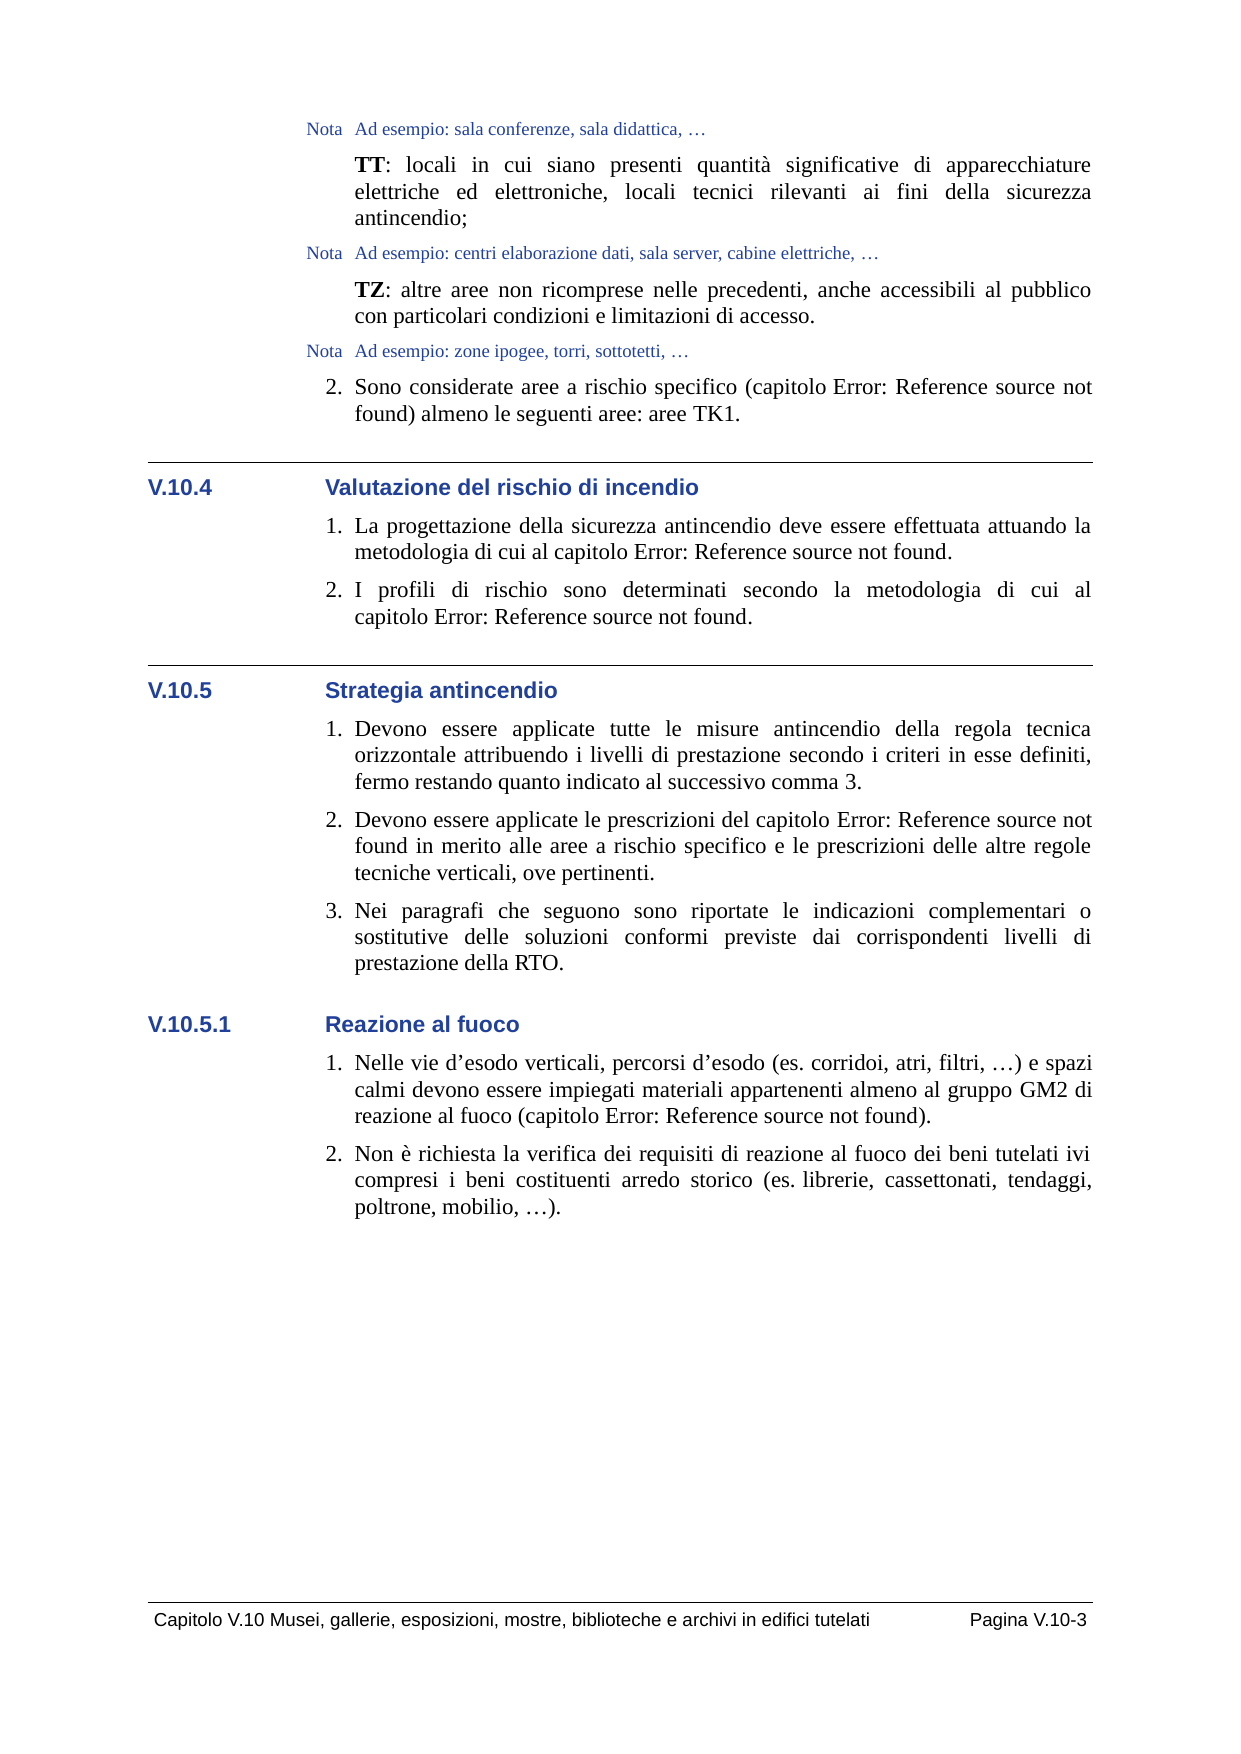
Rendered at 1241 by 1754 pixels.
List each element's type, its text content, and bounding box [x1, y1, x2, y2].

list Devono essere applicate le prescrizioni del capitolo Error: Reference source not found in merito alle aree a rischio specifico e le prescrizioni delle altre regole tecniche verticali, ove pertinenti. [342, 806, 1093, 885]
list La progettazione della sicurezza antincendio deve essere effettuata attuando la metodologia di cui al capitolo Error: Reference source not found. [342, 512, 1093, 565]
list TT: locali in cui siano presenti quantità significative di apparecchiature elettriche ed elettroniche, locali tecnici rilevanti ai fini della sicurezza antincendio; [342, 151, 1093, 231]
list Ad esempio: zone ipogee, torri, sottotetti, … [342, 340, 1093, 362]
list Sono considerate aree a rischio specifico (capitolo Error: Reference source not found) almeno le seguenti aree: aree TK1. [342, 373, 1093, 426]
list Devono essere applicate tutte le misure antincendio della regola tecnica orizzontale attribuendo i livelli di prestazione secondo i criteri in esse definiti, fermo restando quanto indicato al successivo comma 3. [342, 715, 1093, 794]
subtitle Reazione al fuoco [148, 1011, 1093, 1037]
list I profili di rischio sono determinati secondo la metodologia di cui al capitolo Error: Reference source not found. [342, 576, 1093, 629]
list Ad esempio: sala conferenze, sala didattica, … [342, 118, 1093, 140]
list Nelle vie d’esodo verticali, percorsi d’esodo (es. corridoi, atri, filtri, …) e spazi calmi devono essere impiegati materiali appartenenti almeno al gruppo GM2 di reazione al fuoco (capitolo Error: Reference source not found). [342, 1049, 1093, 1128]
list Ad esempio: centri elaborazione dati, sala server, cabine elettriche, … [342, 242, 1093, 264]
list Non è richiesta la verifica dei requisiti di reazione al fuoco dei beni tutelati ivi compresi i beni costituenti arredo storico (es. librerie, cassettonati, tendaggi, poltrone, mobilio, …). [342, 1140, 1093, 1219]
subtitle Strategia antincendio [148, 666, 1093, 703]
subtitle Valutazione del rischio di incendio [148, 463, 1093, 500]
list Nei paragrafi che seguono sono riportate le indicazioni complementari o sostitutive delle soluzioni conformi previste dai corrispondenti livelli di prestazione della RTO. [342, 897, 1093, 976]
list TZ: altre aree non ricomprese nelle precedenti, anche accessibili al pubblico con particolari condizioni e limitazioni di accesso. [342, 276, 1093, 328]
